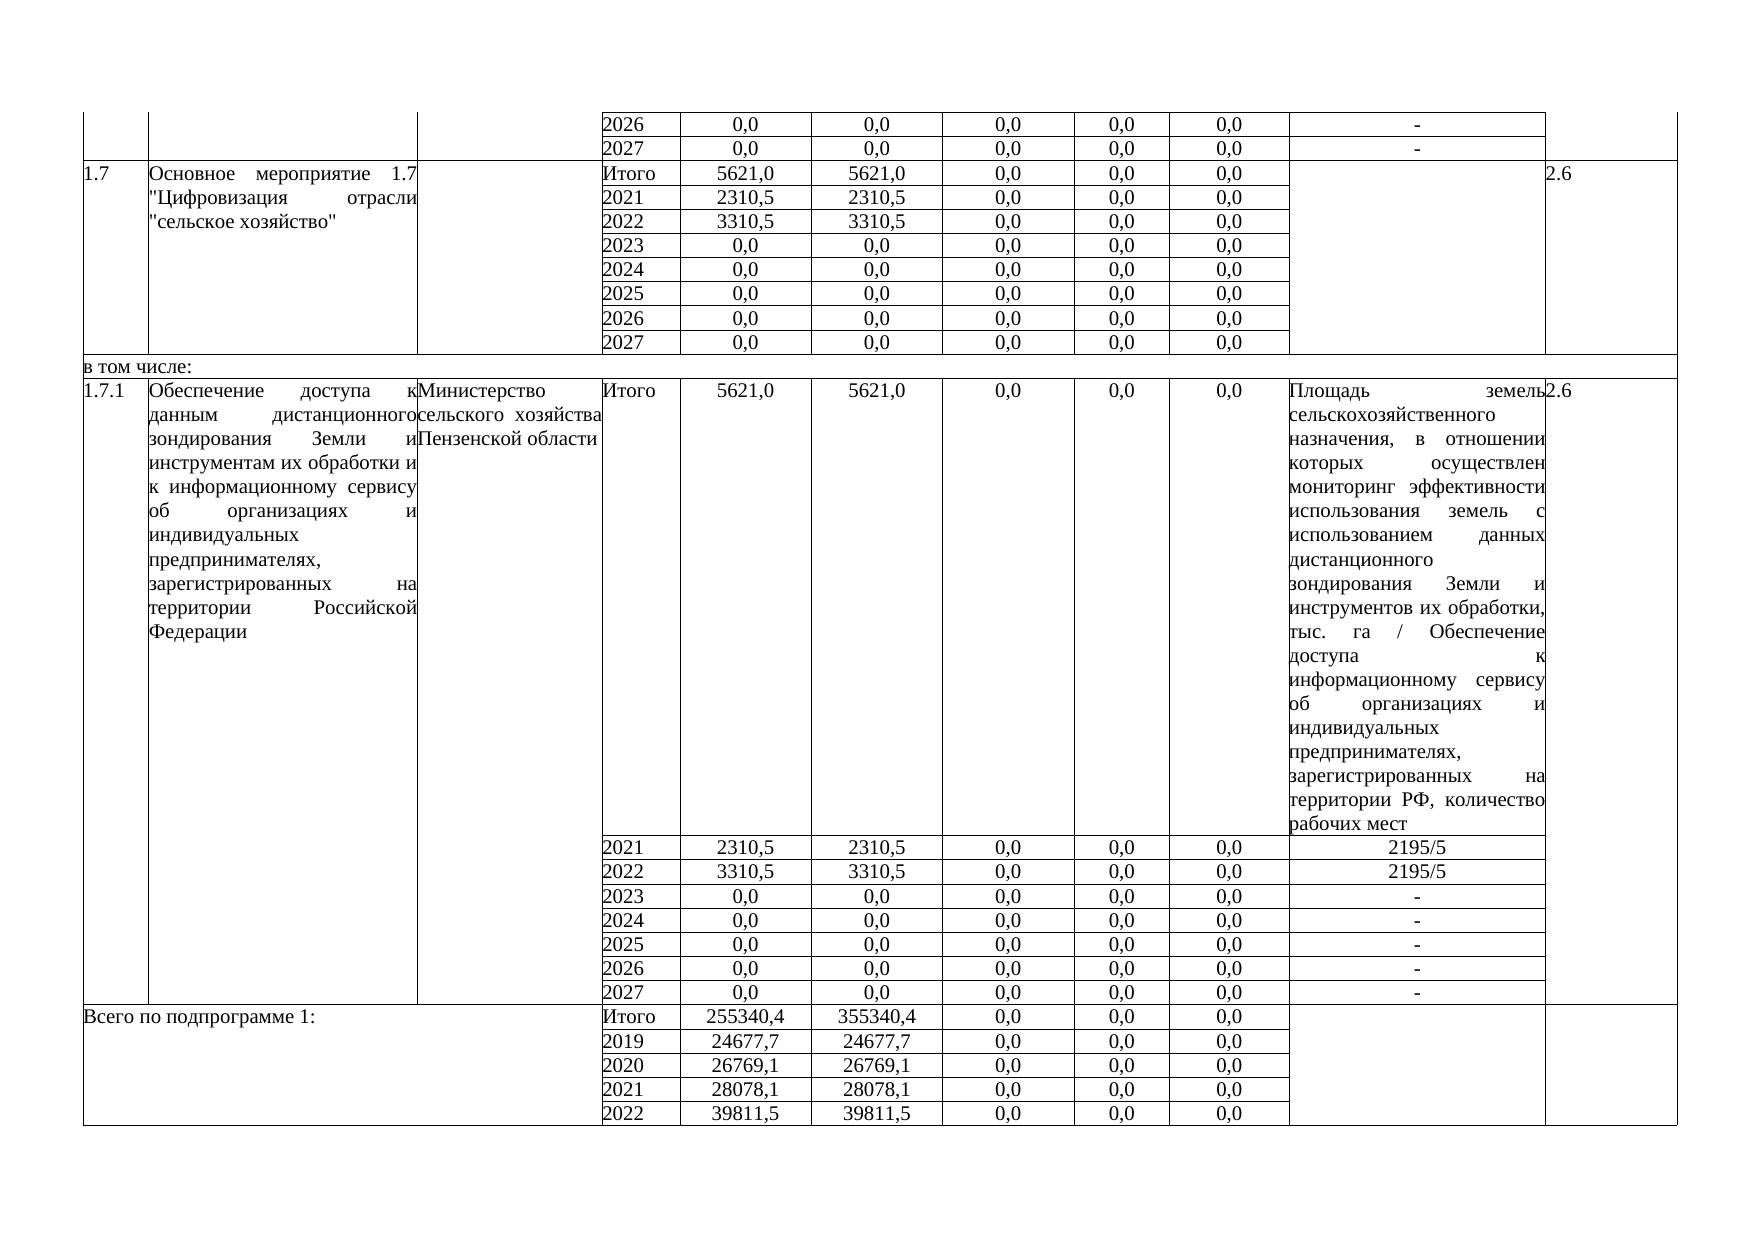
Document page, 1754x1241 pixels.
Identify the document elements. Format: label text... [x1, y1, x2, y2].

table_cell 0,0 [1075, 885, 1169, 908]
table_cell 0,0 [943, 258, 1074, 281]
table_cell 0,0 [681, 234, 811, 257]
table_cell 0,0 [1075, 210, 1169, 233]
table_cell - [1290, 933, 1545, 956]
table_cell 0,0 [943, 836, 1074, 859]
table_cell 26769,1 [812, 1054, 942, 1077]
table_cell 0,0 [1075, 137, 1169, 160]
table_cell 0,0 [943, 981, 1074, 1004]
table_cell 0,0 [812, 137, 942, 160]
table_cell 0,0 [1075, 1054, 1169, 1077]
table_cell 1.7 [84, 161, 148, 354]
table_cell 0,0 [1170, 258, 1289, 281]
table_cell 5621,0 [812, 161, 942, 185]
table_cell 0,0 [1075, 1005, 1169, 1029]
table_cell 0,0 [1075, 909, 1169, 932]
table_cell 0,0 [1075, 234, 1169, 257]
table_cell 0,0 [943, 957, 1074, 980]
table_cell 0,0 [1075, 1030, 1169, 1053]
table_cell 2022 [603, 1102, 680, 1125]
table_cell 0,0 [1170, 186, 1289, 209]
table_cell 0,0 [812, 306, 942, 330]
table_cell 0,0 [1170, 1005, 1289, 1029]
table_cell 2195/5 [1290, 836, 1545, 859]
table_cell 2027 [603, 137, 680, 160]
table_cell 0,0 [812, 234, 942, 257]
table_cell 2024 [603, 258, 680, 281]
table_cell - [1290, 113, 1545, 136]
table_cell 0,0 [1170, 909, 1289, 932]
table_cell 0,0 [1170, 836, 1289, 859]
table_cell 255340,4 [681, 1005, 811, 1029]
table_cell 2022 [603, 860, 680, 884]
table_cell 3310,5 [681, 210, 811, 233]
table_cell 0,0 [943, 210, 1074, 233]
table_cell 0,0 [943, 137, 1074, 160]
table_cell 2310,5 [812, 836, 942, 859]
table_cell 0,0 [1170, 957, 1289, 980]
table_cell 0,0 [681, 933, 811, 956]
table_cell 0,0 [943, 379, 1074, 835]
table_cell 355340,4 [812, 1005, 942, 1029]
table_cell 39811,5 [812, 1102, 942, 1125]
table_cell - [1290, 981, 1545, 1004]
table_cell Итого [603, 161, 680, 185]
table_cell 0,0 [1075, 331, 1169, 354]
table_cell 0,0 [943, 234, 1074, 257]
table_cell 0,0 [1170, 306, 1289, 330]
table_cell 0,0 [681, 331, 811, 354]
table_cell 2027 [603, 331, 680, 354]
table_cell 0,0 [1075, 933, 1169, 956]
table_cell 0,0 [1075, 1102, 1169, 1125]
table_cell 28078,1 [681, 1078, 811, 1101]
table_cell 0,0 [1170, 1078, 1289, 1101]
table_cell 0,0 [812, 909, 942, 932]
table_cell 0,0 [812, 282, 942, 305]
table_cell 2023 [603, 234, 680, 257]
table_cell 2027 [603, 981, 680, 1004]
table_cell 2.6 [1546, 379, 1677, 1004]
table_cell 3310,5 [812, 860, 942, 884]
table_cell 0,0 [1170, 933, 1289, 956]
table_cell 0,0 [943, 909, 1074, 932]
table_cell 0,0 [1075, 258, 1169, 281]
table_cell Всего по подпрограмме 1: [84, 1005, 602, 1125]
table_cell 26769,1 [681, 1054, 811, 1077]
table_cell 0,0 [1170, 234, 1289, 257]
table_cell 2026 [603, 306, 680, 330]
table_cell 0,0 [943, 1078, 1074, 1101]
table_cell 2021 [603, 1078, 680, 1101]
table_cell 3310,5 [812, 210, 942, 233]
table_cell 24677,7 [812, 1030, 942, 1053]
table_cell 2195/5 [1290, 860, 1545, 884]
table_cell 0,0 [1075, 836, 1169, 859]
table_cell 0,0 [943, 186, 1074, 209]
table_cell 0,0 [681, 957, 811, 980]
table_cell 2026 [603, 957, 680, 980]
table_cell 2310,5 [812, 186, 942, 209]
table_cell 0,0 [681, 981, 811, 1004]
table_cell [418, 161, 602, 354]
table_cell 0,0 [1075, 1078, 1169, 1101]
table_cell 0,0 [1170, 331, 1289, 354]
table_cell 0,0 [1170, 137, 1289, 160]
table_cell [1546, 1005, 1677, 1125]
table_cell 0,0 [1075, 113, 1169, 136]
table_cell 0,0 [1170, 113, 1289, 136]
table_cell 0,0 [943, 1102, 1074, 1125]
table_cell 5621,0 [681, 379, 811, 835]
table_cell 2023 [603, 885, 680, 908]
table_cell 0,0 [1075, 306, 1169, 330]
table_cell 0,0 [943, 1030, 1074, 1053]
table_cell 2022 [603, 210, 680, 233]
table_cell 0,0 [681, 306, 811, 330]
table_cell 0,0 [681, 137, 811, 160]
table_cell 0,0 [1075, 282, 1169, 305]
table_cell 2019 [603, 1030, 680, 1053]
table_cell 2024 [603, 909, 680, 932]
table_cell 3310,5 [681, 860, 811, 884]
table_cell 0,0 [1075, 186, 1169, 209]
table_cell - [1290, 885, 1545, 908]
table_cell 0,0 [681, 113, 811, 136]
table_cell 2021 [603, 186, 680, 209]
table_cell 0,0 [812, 331, 942, 354]
table_cell 0,0 [1170, 1102, 1289, 1125]
table_cell Итого [603, 379, 680, 835]
table_cell 39811,5 [681, 1102, 811, 1125]
table_cell 0,0 [943, 1054, 1074, 1077]
table_cell 0,0 [1075, 161, 1169, 185]
table_cell 0,0 [1170, 885, 1289, 908]
table_cell 2310,5 [681, 186, 811, 209]
table_cell 0,0 [812, 258, 942, 281]
table_cell 0,0 [1170, 1030, 1289, 1053]
table_cell 0,0 [681, 885, 811, 908]
table_cell 28078,1 [812, 1078, 942, 1101]
table_cell 0,0 [1075, 957, 1169, 980]
table_cell 2026 [603, 113, 680, 136]
table_cell в том числе: [84, 355, 1677, 378]
table_cell 2021 [603, 836, 680, 859]
table_cell 0,0 [943, 161, 1074, 185]
table_cell 1.7.1 [84, 379, 148, 1004]
table_cell 0,0 [943, 860, 1074, 884]
table_cell [1290, 1005, 1545, 1125]
table_cell 0,0 [1170, 981, 1289, 1004]
table_cell 0,0 [943, 933, 1074, 956]
table_cell Обеспечение доступа к данным дистанционного зондирования Земли и инструментам их обработки и к информационному сервису об организациях и индивидуальных предпринимателях, зарегистрированных на территории Российской Федерации [149, 379, 417, 1004]
table_cell 0,0 [943, 331, 1074, 354]
table_cell 0,0 [812, 957, 942, 980]
table_cell 2025 [603, 282, 680, 305]
table_cell 5621,0 [812, 379, 942, 835]
table_cell 5621,0 [681, 161, 811, 185]
table_cell 0,0 [943, 282, 1074, 305]
table_cell 2020 [603, 1054, 680, 1077]
table_cell 0,0 [943, 306, 1074, 330]
table_cell 0,0 [1075, 379, 1169, 835]
table_cell 24677,7 [681, 1030, 811, 1053]
table_cell 0,0 [943, 1005, 1074, 1029]
table_cell 0,0 [943, 113, 1074, 136]
table_cell Площадь земель сельскохозяйственного назначения, в отношении которых осуществлен мониторинг эффективности использования земель с использованием данных дистанционного зондирования Земли и инструментов их обработки, тыс. га / Обеспечение доступа к информационному сервису об организациях и индивидуальных предпринимателях, зарегистрированных на территории РФ, количество рабочих мест [1290, 379, 1545, 835]
table_cell Итого [603, 1005, 680, 1029]
table_cell 0,0 [1075, 981, 1169, 1004]
table_cell Основное мероприятие 1.7 "Цифровизация отрасли "сельское хозяйство" [149, 161, 417, 354]
table_cell 0,0 [1170, 210, 1289, 233]
table_cell - [1290, 909, 1545, 932]
table_cell 0,0 [681, 282, 811, 305]
table_cell - [1290, 957, 1545, 980]
table_cell 0,0 [681, 258, 811, 281]
table_cell [1290, 161, 1545, 354]
table_cell Министерство сельского хозяйства Пензенской области [418, 379, 602, 1004]
table_cell 0,0 [1170, 161, 1289, 185]
table_cell 0,0 [1075, 860, 1169, 884]
table_cell 0,0 [812, 981, 942, 1004]
table_cell 2025 [603, 933, 680, 956]
table_cell - [1290, 137, 1545, 160]
table_cell 2.6 [1546, 161, 1677, 354]
table_cell 0,0 [1170, 1054, 1289, 1077]
table_cell 0,0 [812, 933, 942, 956]
table_cell 0,0 [812, 885, 942, 908]
table_cell 0,0 [943, 885, 1074, 908]
table_cell 0,0 [812, 113, 942, 136]
table_cell 0,0 [1170, 282, 1289, 305]
table_cell 0,0 [1170, 860, 1289, 884]
table_cell 0,0 [1170, 379, 1289, 835]
table_cell 0,0 [681, 909, 811, 932]
table_cell 2310,5 [681, 836, 811, 859]
